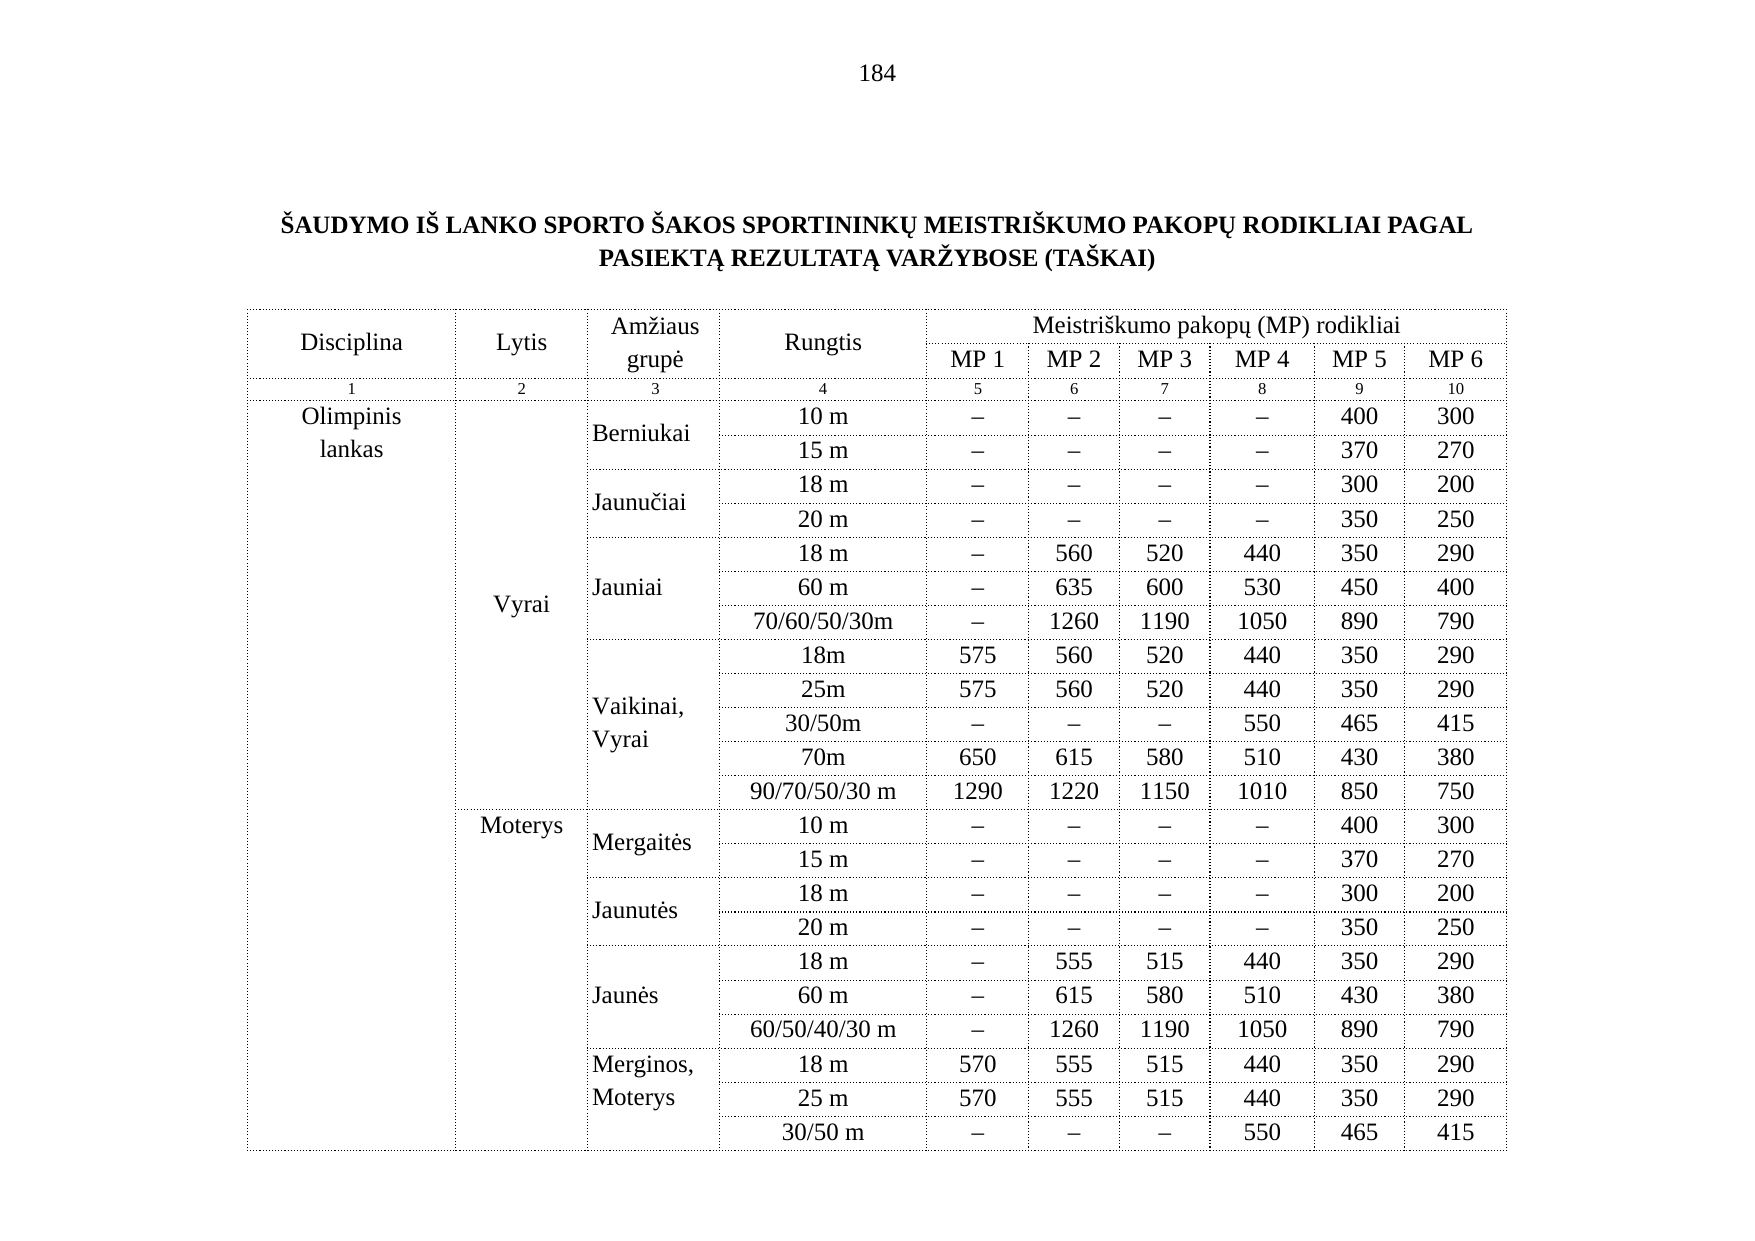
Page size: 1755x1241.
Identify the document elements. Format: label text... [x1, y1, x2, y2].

table_cell – [1029, 911, 1119, 945]
table_cell 18 m [719, 877, 926, 911]
table_cell – [926, 605, 1029, 639]
table_cell 3 [588, 378, 719, 400]
table_cell 350 [1314, 911, 1404, 945]
table_cell 615 [1029, 980, 1119, 1013]
table_cell 575 [926, 673, 1029, 707]
table_cell – [926, 945, 1029, 979]
table_cell – [1119, 503, 1210, 537]
table_cell – [1119, 707, 1210, 741]
table_cell 635 [1029, 571, 1119, 605]
table_cell 750 [1405, 775, 1507, 809]
table_cell Jaunučiai [588, 469, 719, 537]
table_cell 400 [1314, 400, 1404, 434]
table_cell – [926, 980, 1029, 1013]
table_cell 850 [1314, 775, 1404, 809]
table_cell 4 [719, 378, 926, 400]
table_cell 570 [926, 1048, 1029, 1082]
table_cell 555 [1029, 1082, 1119, 1116]
table_cell 30/50m [719, 707, 926, 741]
table_cell 600 [1119, 571, 1210, 605]
table_cell 10 [1405, 378, 1507, 400]
table_cell 510 [1210, 980, 1314, 1013]
table_cell 550 [1210, 707, 1314, 741]
table_cell – [1119, 809, 1210, 843]
table_cell 15 m [719, 843, 926, 877]
table_cell – [1119, 400, 1210, 434]
table_cell 465 [1314, 707, 1404, 741]
table_cell Berniukai [588, 400, 719, 468]
table_cell 300 [1314, 469, 1404, 503]
table_cell 18m [719, 639, 926, 673]
table_cell – [926, 537, 1029, 571]
table_cell Mergaitės [588, 809, 719, 877]
table_cell 440 [1210, 1082, 1314, 1116]
table_cell 520 [1119, 673, 1210, 707]
table_cell 2 [455, 378, 587, 400]
table_cell 440 [1210, 673, 1314, 707]
table_cell 530 [1210, 571, 1314, 605]
table_cell – [1029, 469, 1119, 503]
table_cell 560 [1029, 673, 1119, 707]
table_cell – [926, 400, 1029, 434]
text Šaudymo iš lanko sporto šakos SPORTININKŲ MEISTRIŠKUMO PAKOPŲ RODIKLIAI PAGAL [118, 210, 1636, 239]
table_cell – [926, 911, 1029, 945]
table_cell 515 [1119, 1048, 1210, 1082]
table_cell 18 m [719, 945, 926, 979]
table_cell – [1210, 843, 1314, 877]
table_cell 10 m [719, 809, 926, 843]
table_cell Jaunės [588, 945, 719, 1048]
table_cell Jauniai [588, 537, 719, 639]
table_cell 270 [1405, 435, 1507, 468]
table_cell 5 [926, 378, 1029, 400]
table_cell – [926, 843, 1029, 877]
table_cell 520 [1119, 639, 1210, 673]
table_cell 575 [926, 639, 1029, 673]
table_cell 350 [1314, 1082, 1404, 1116]
table_header Meistriškumo pakopų (MP) rodikliai [926, 309, 1507, 343]
table_cell 515 [1119, 945, 1210, 979]
table_cell 560 [1029, 639, 1119, 673]
table_cell – [926, 809, 1029, 843]
table_cell – [926, 877, 1029, 911]
table_cell 415 [1405, 707, 1507, 741]
table_cell 250 [1405, 911, 1507, 945]
table_cell 580 [1119, 741, 1210, 775]
table_cell Vaikinai, Vyrai [588, 639, 719, 809]
table_cell – [926, 435, 1029, 468]
table_cell 520 [1119, 537, 1210, 571]
table_cell 1050 [1210, 1014, 1314, 1048]
table_cell 250 [1405, 503, 1507, 537]
table_cell 10 m [719, 400, 926, 434]
table_cell 1 [248, 378, 455, 400]
table_cell – [1119, 877, 1210, 911]
table_cell 30/50 m [719, 1116, 926, 1150]
table_cell 510 [1210, 741, 1314, 775]
table_cell 70/60/50/30m [719, 605, 926, 639]
table_cell – [1029, 1116, 1119, 1150]
table_cell 555 [1029, 1048, 1119, 1082]
table_cell – [1210, 877, 1314, 911]
table_cell – [1029, 707, 1119, 741]
table_cell 200 [1405, 877, 1507, 911]
table_cell 450 [1314, 571, 1404, 605]
table_cell 60 m [719, 571, 926, 605]
table_cell 440 [1210, 537, 1314, 571]
table_cell 370 [1314, 435, 1404, 468]
table_cell – [1210, 400, 1314, 434]
table_cell – [1119, 435, 1210, 468]
table_cell – [1029, 843, 1119, 877]
table_cell MP 5 [1314, 343, 1404, 377]
table_cell 440 [1210, 945, 1314, 979]
table_cell 18 m [719, 1048, 926, 1082]
table_cell 350 [1314, 673, 1404, 707]
table_cell 550 [1210, 1116, 1314, 1150]
table_cell 8 [1210, 378, 1314, 400]
table_cell 650 [926, 741, 1029, 775]
table_cell – [1029, 503, 1119, 537]
table_cell 18 m [719, 469, 926, 503]
table_cell 1010 [1210, 775, 1314, 809]
table_header Lytis [455, 309, 587, 377]
table_cell 890 [1314, 1014, 1404, 1048]
table_cell 350 [1314, 537, 1404, 571]
table_cell 9 [1314, 378, 1404, 400]
table_cell 350 [1314, 1048, 1404, 1082]
table_cell 1260 [1029, 605, 1119, 639]
table_cell 60/50/40/30 m [719, 1014, 926, 1048]
text pasiektą REZULTATĄ varžybose (taškai) [118, 243, 1636, 272]
table_cell 7 [1119, 378, 1210, 400]
table_cell 300 [1314, 877, 1404, 911]
table_cell – [1029, 809, 1119, 843]
table_cell 555 [1029, 945, 1119, 979]
table_header Rungtis [719, 309, 926, 377]
table_cell – [1119, 469, 1210, 503]
table_cell 6 [1029, 378, 1119, 400]
table_cell 415 [1405, 1116, 1507, 1150]
table_cell Olimpinis lankas [248, 400, 455, 1150]
table_cell 580 [1119, 980, 1210, 1013]
table_cell 290 [1405, 1082, 1507, 1116]
table_header Disciplina [248, 309, 455, 377]
table_cell Jaunutės [588, 877, 719, 945]
table_cell MP 3 [1119, 343, 1210, 377]
table_cell 70m [719, 741, 926, 775]
table_cell 300 [1405, 400, 1507, 434]
table_cell 20 m [719, 503, 926, 537]
table_cell 380 [1405, 741, 1507, 775]
table_cell MP 4 [1210, 343, 1314, 377]
table_cell Vyrai [455, 400, 587, 809]
table_cell 370 [1314, 843, 1404, 877]
table_cell 1220 [1029, 775, 1119, 809]
table_cell – [1210, 809, 1314, 843]
table_cell 560 [1029, 537, 1119, 571]
table_cell – [926, 503, 1029, 537]
table_cell – [926, 571, 1029, 605]
table_cell 570 [926, 1082, 1029, 1116]
table_cell 290 [1405, 945, 1507, 979]
table_cell 290 [1405, 1048, 1507, 1082]
table_cell – [1119, 1116, 1210, 1150]
table_cell 790 [1405, 1014, 1507, 1048]
table_cell MP 1 [926, 343, 1029, 377]
table_cell – [1119, 843, 1210, 877]
table_cell 465 [1314, 1116, 1404, 1150]
table_cell Merginos, Moterys [588, 1048, 719, 1150]
table_cell – [1210, 503, 1314, 537]
table_cell 290 [1405, 673, 1507, 707]
table_cell – [926, 707, 1029, 741]
table_cell 430 [1314, 980, 1404, 1013]
table_cell 90/70/50/30 m [719, 775, 926, 809]
table_cell 290 [1405, 537, 1507, 571]
table_cell 300 [1405, 809, 1507, 843]
table_cell MP 2 [1029, 343, 1119, 377]
table_cell 1190 [1119, 1014, 1210, 1048]
table_cell – [926, 1116, 1029, 1150]
table_cell – [1210, 435, 1314, 468]
table_header Amžiaus grupė [588, 309, 719, 377]
table_cell 430 [1314, 741, 1404, 775]
table_cell Moterys [455, 809, 587, 1150]
table_cell 1190 [1119, 605, 1210, 639]
table_cell 18 m [719, 537, 926, 571]
table_cell 25 m [719, 1082, 926, 1116]
table_cell – [1029, 877, 1119, 911]
table_cell – [1029, 400, 1119, 434]
table_cell 350 [1314, 503, 1404, 537]
table_cell 15 m [719, 435, 926, 468]
table_cell 515 [1119, 1082, 1210, 1116]
table_cell 400 [1314, 809, 1404, 843]
table_cell – [1029, 435, 1119, 468]
table_cell – [1210, 911, 1314, 945]
table_cell 1050 [1210, 605, 1314, 639]
table_cell – [1210, 469, 1314, 503]
table_cell 350 [1314, 945, 1404, 979]
table_cell 790 [1405, 605, 1507, 639]
table_cell 440 [1210, 639, 1314, 673]
table_cell 890 [1314, 605, 1404, 639]
table_cell 615 [1029, 741, 1119, 775]
table_cell 1290 [926, 775, 1029, 809]
table_cell 200 [1405, 469, 1507, 503]
table_cell – [926, 469, 1029, 503]
table_cell 270 [1405, 843, 1507, 877]
table_cell – [926, 1014, 1029, 1048]
table_cell 440 [1210, 1048, 1314, 1082]
table_cell 1260 [1029, 1014, 1119, 1048]
table_cell 290 [1405, 639, 1507, 673]
table_cell 400 [1405, 571, 1507, 605]
table_cell 20 m [719, 911, 926, 945]
table_cell 1150 [1119, 775, 1210, 809]
table_cell 60 m [719, 980, 926, 1013]
table_cell 380 [1405, 980, 1507, 1013]
table_cell 350 [1314, 639, 1404, 673]
table_cell MP 6 [1405, 343, 1507, 377]
table_cell 25m [719, 673, 926, 707]
table_cell – [1119, 911, 1210, 945]
